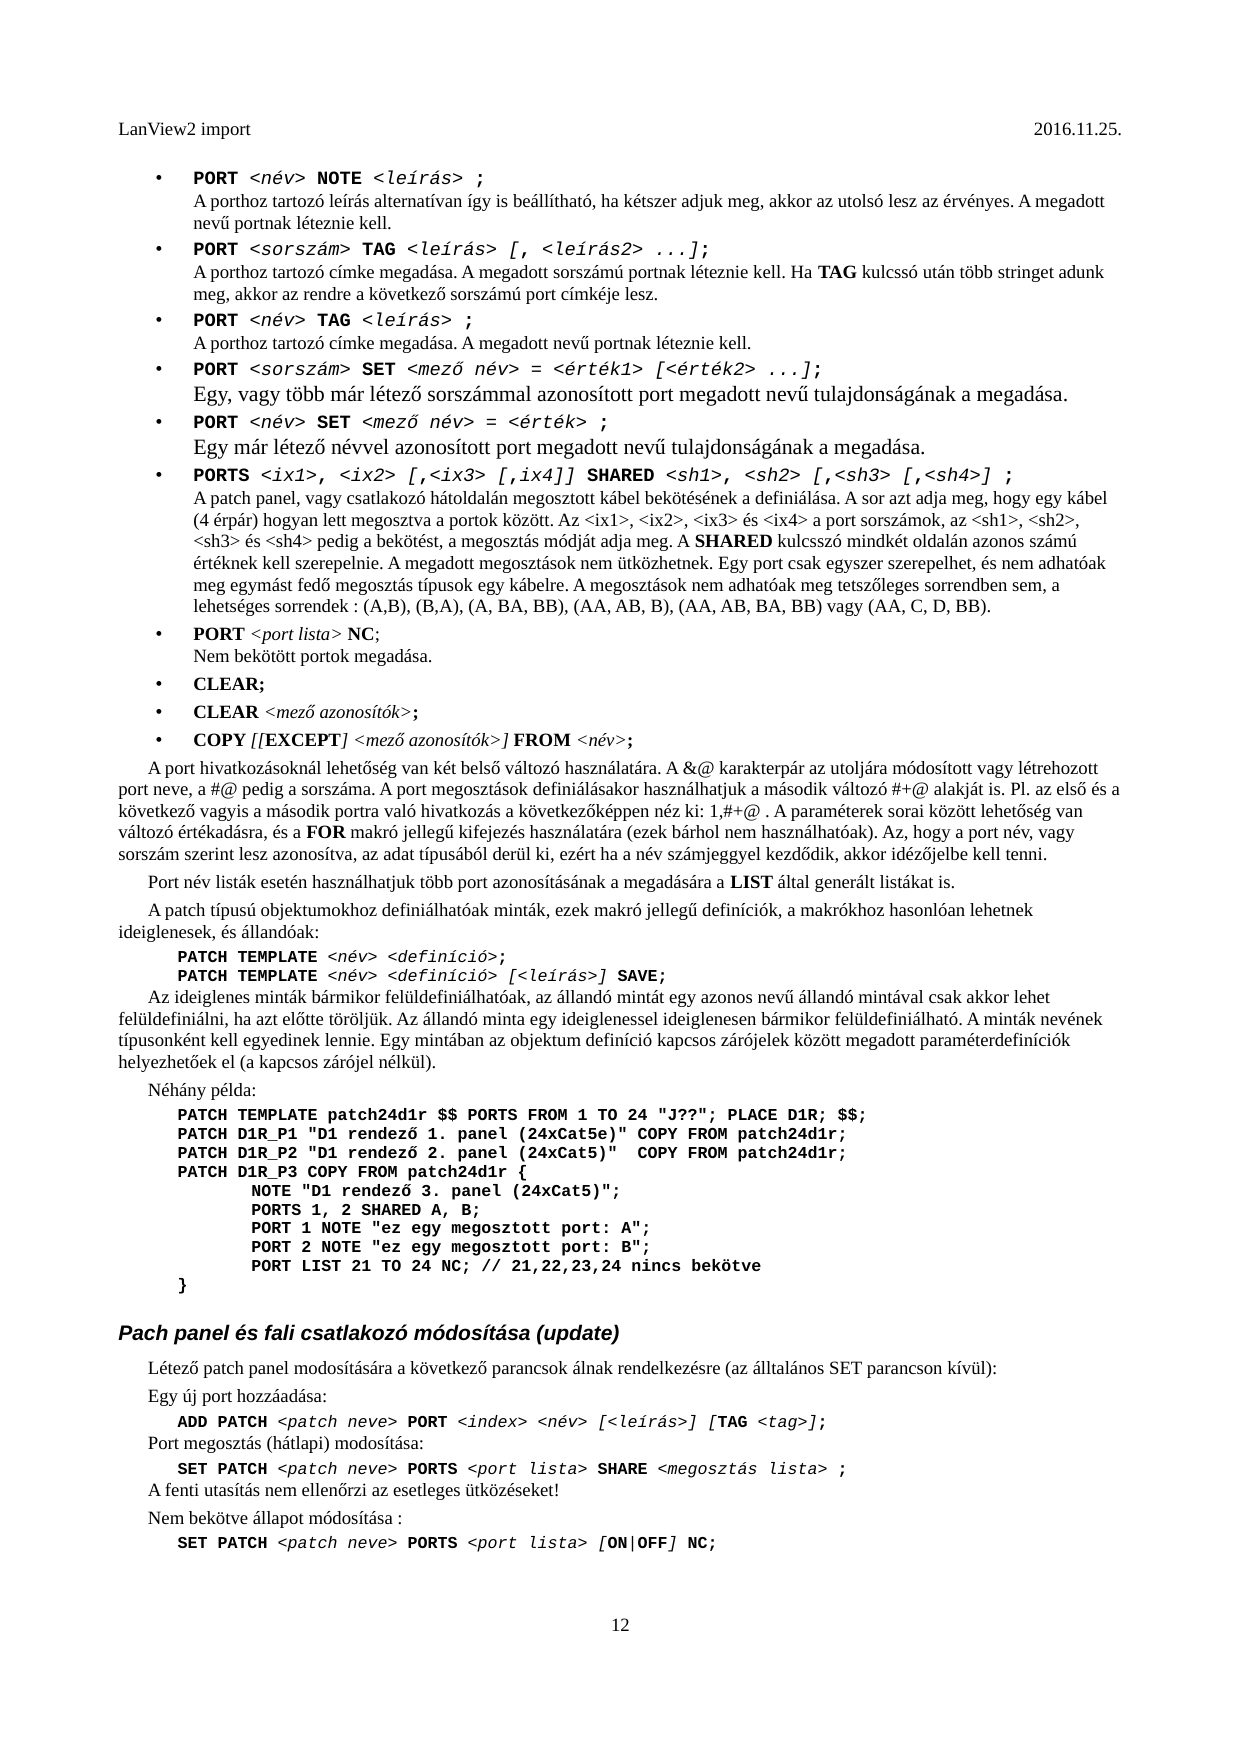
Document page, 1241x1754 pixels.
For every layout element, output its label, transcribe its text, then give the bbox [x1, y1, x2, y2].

list PORT <sorszám> SET <mező név> = <érték1> [<érték2> ...]; Egy, vagy több már létező sorszámmal azonosított port megadott nevű tulajdonságának a megadása. [156, 360, 1122, 407]
text PATCH D1R_P1 "D1 rendező 1. panel (24xCat5e)" COPY FROM patch24d1r; [177, 1126, 1122, 1145]
text A fenti utasítás nem ellenőrzi az esetleges ütközéseket! [118, 1479, 1122, 1501]
text A patch típusú objektumokhoz definiálhatóak minták, ezek makró jellegű definíciók, a makrókhoz hasonlóan lehetnek ideiglenesek, és állandóak: [118, 899, 1122, 942]
text Néhány példa: [118, 1079, 1122, 1101]
text PATCH TEMPLATE <név> <definíció> [<leírás>] SAVE; [177, 967, 1122, 986]
text A port hivatkozásoknál lehetőség van két belső változó használatára. A &@ karakterpár az utoljára módosított vagy létrehozott port neve, a #@ pedig a sorszáma. A port megosztások definiálásakor használhatjuk a második változó #+@ alakját is. Pl. az első és a következő vagyis a második portra való hivatkozás a következőképpen néz ki: 1,#+@ . A paraméterek sorai között lehetőség van változó értékadásra, és a FOR makró jellegű kifejezés használatára (ezek bárhol nem használhatóak). Az, hogy a port név, vagy sorszám szerint lesz azonosítva, az adat típusából derül ki, ezért ha a név számjeggyel kezdődik, akkor idézőjelbe kell tenni. [118, 757, 1122, 864]
text SET PATCH <patch neve> PORTS <port lista> SHARE <megosztás lista> ; [177, 1460, 1122, 1479]
text Egy új port hozzáadása: [118, 1385, 1122, 1407]
text PORT 1 NOTE "ez egy megosztott port: A"; [177, 1220, 1122, 1239]
list PORT <név> SET <mező név> = <érték> ; Egy már létező névvel azonosított port megadott nevű tulajdonságának a megadása. [156, 413, 1122, 459]
list PORT <port lista> NC; Nem bekötött portok megadása. [156, 623, 1122, 666]
text Létező patch panel modosítására a következő parancsok álnak rendelkezésre (az álltalános SET parancson kívül): [118, 1357, 1122, 1379]
text PORT 2 NOTE "ez egy megosztott port: B"; [177, 1239, 1122, 1258]
list CLEAR; [156, 673, 1122, 694]
list PORTS <ix1>, <ix2> [,<ix3> [,ix4]] SHARED <sh1>, <sh2> [,<sh3> [,<sh4>] ; A patch panel, vagy csatlakozó hátoldalán megosztott kábel bekötésének a definiálása. A sor azt adja meg, hogy egy kábel (4 érpár) hogyan lett megosztva a portok között. Az <ix1>, <ix2>, <ix3> és <ix4> a port sorszámok, az <sh1>, <sh2>, <sh3> és <sh4> pedig a bekötést, a megosztás módját adja meg. A SHARED kulcsszó mindkét oldalán azonos számú értéknek kell szerepelnie. A megadott megosztások nem ütközhetnek. Egy port csak egyszer szerepelhet, és nem adhatóak meg egymást fedő megosztás típusok egy kábelre. A megosztások nem adhatóak meg tetszőleges sorrendben sem, a lehetséges sorrendek : (A,B), (B,A), (A, BA, BB), (AA, AB, B), (AA, AB, BA, BB) vagy (AA, C, D, BB). [156, 466, 1122, 617]
list PORT <név> NOTE <leírás> ; A porthoz tartozó leírás alternatívan így is beállítható, ha kétszer adjuk meg, akkor az utolsó lesz az érvényes. A megadott nevű portnak léteznie kell. [156, 169, 1122, 233]
list CLEAR <mező azonosítók>; [156, 701, 1122, 722]
text Nem bekötve állapot módosítása : [118, 1507, 1122, 1529]
text PATCH D1R_P2 "D1 rendező 2. panel (24xCat5)" COPY FROM patch24d1r; [177, 1145, 1122, 1163]
text Az ideiglenes minták bármikor felüldefiniálhatóak, az állandó mintát egy azonos nevű állandó mintával csak akkor lehet felüldefiniálni, ha azt előtte töröljük. Az állandó minta egy ideiglenessel ideiglenesen bármikor felüldefiniálható. A minták nevének típusonként kell egyedinek lennie. Egy mintában az objektum definíció kapcsos zárójelek között megadott paraméterdefiníciók helyezhetőek el (a kapcsos zárójel nélkül). [118, 986, 1122, 1072]
text PORTS 1, 2 SHARED A, B; [177, 1201, 1122, 1220]
list PORT <sorszám> TAG <leírás> [, <leírás2> ...]; A porthoz tartozó címke megadása. A megadott sorszámú portnak léteznie kell. Ha TAG kulcssó után több stringet adunk meg, akkor az rendre a következő sorszámú port címkéje lesz. [156, 240, 1122, 304]
text } [177, 1277, 1122, 1296]
text SET PATCH <patch neve> PORTS <port lista> [ON|OFF] NC; [177, 1535, 1122, 1554]
subtitle Pach panel és fali csatlakozó módosítása (update) [118, 1321, 1122, 1345]
text PORT LIST 21 TO 24 NC; // 21,22,23,24 nincs bekötve [177, 1258, 1122, 1277]
text ADD PATCH <patch neve> PORT <index> <név> [<leírás>] [TAG <tag>]; [177, 1413, 1122, 1432]
list COPY [[EXCEPT] <mező azonosítók>] FROM <név>; [156, 729, 1122, 750]
text Port név listák esetén használhatjuk több port azonosításának a megadására a LIST által generált listákat is. [118, 871, 1122, 892]
text NOTE "D1 rendező 3. panel (24xCat5)"; [177, 1182, 1122, 1201]
text PATCH TEMPLATE <név> <definíció>; [177, 948, 1122, 967]
list PORT <név> TAG <leírás> ; A porthoz tartozó címke megadása. A megadott nevű portnak léteznie kell. [156, 311, 1122, 354]
text PATCH D1R_P3 COPY FROM patch24d1r { [177, 1163, 1122, 1182]
text Port megosztás (hátlapi) modosítása: [118, 1432, 1122, 1454]
text PATCH TEMPLATE patch24d1r $$ PORTS FROM 1 TO 24 "J??"; PLACE D1R; $$; [177, 1107, 1122, 1126]
